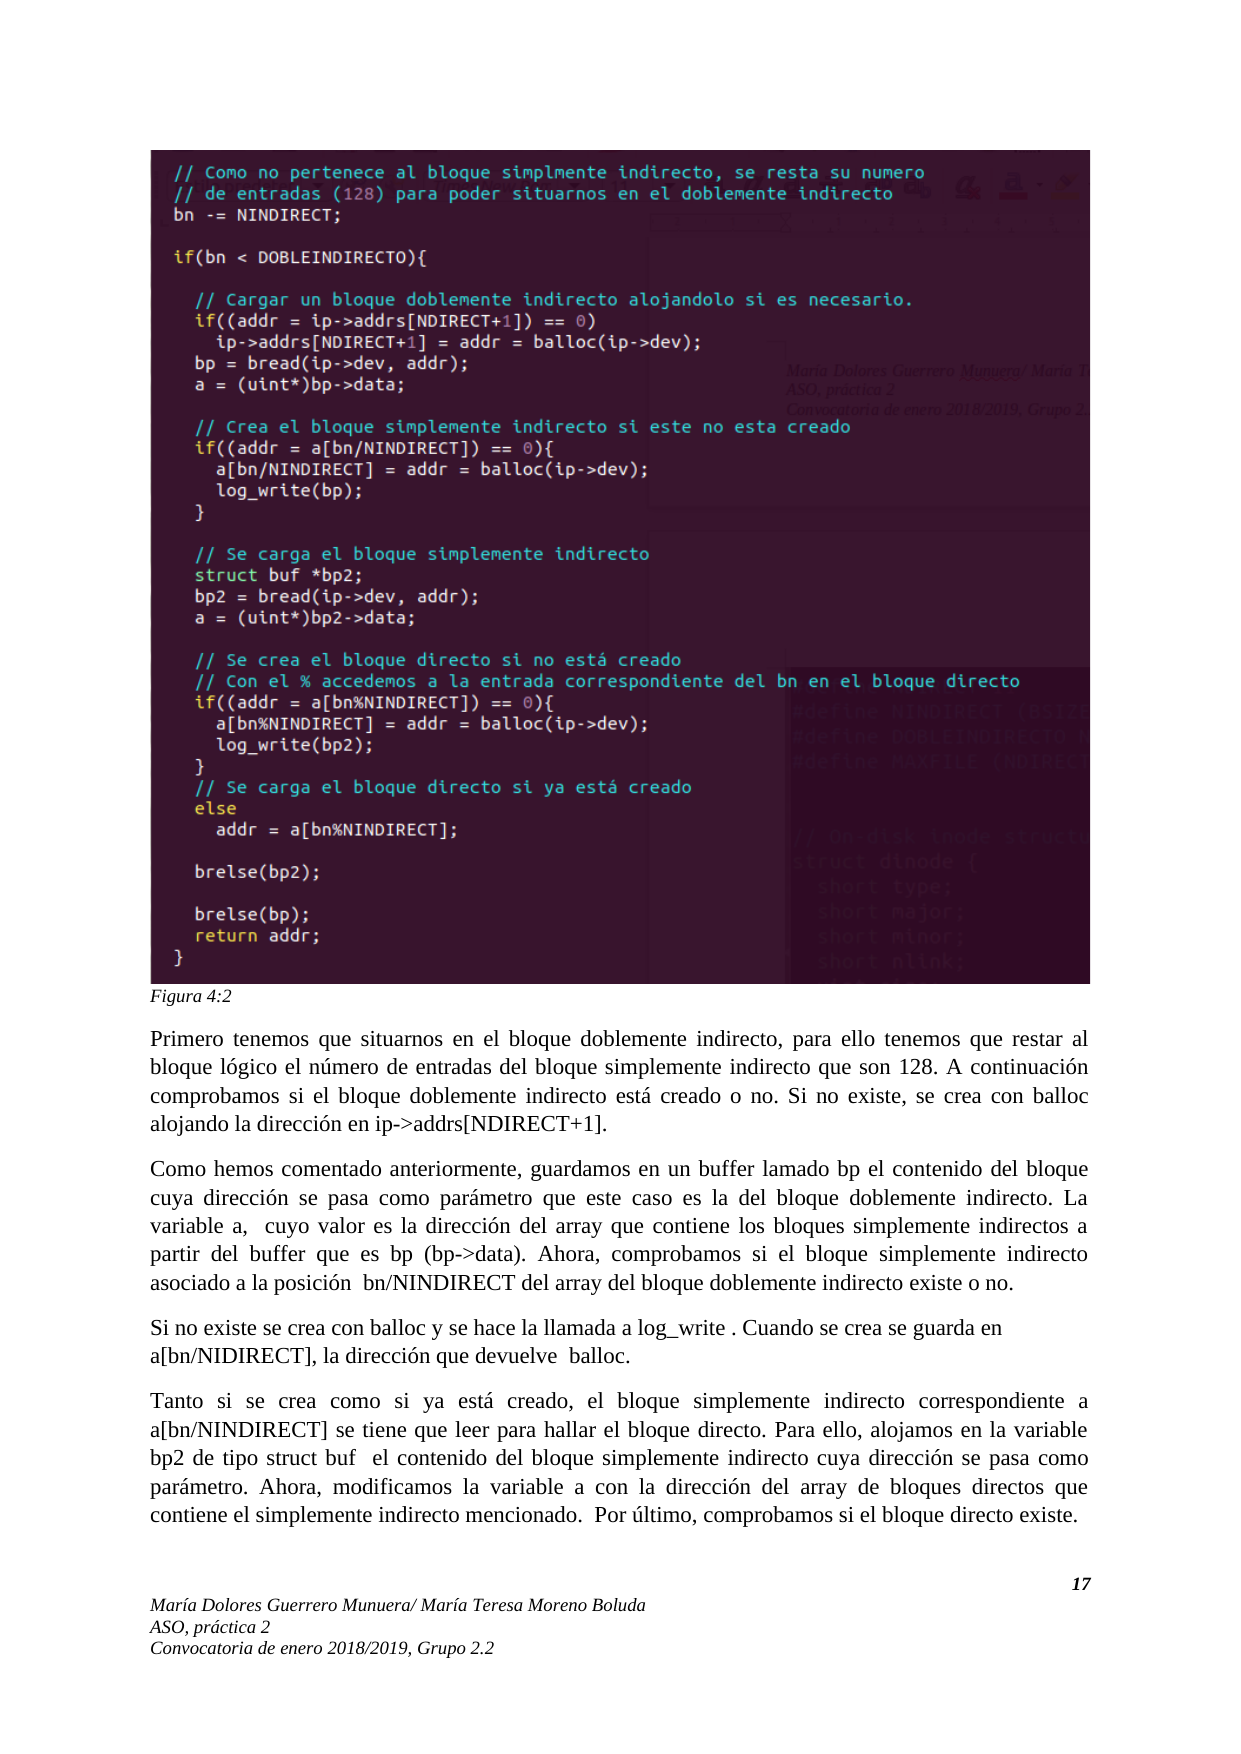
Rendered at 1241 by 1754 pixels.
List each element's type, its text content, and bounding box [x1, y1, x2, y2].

text Como hemos comentado anteriormente, guardamos en un buffer lamado bp el contenido del bloque cuya dirección se pasa como parámetro que este caso es la del bloque doblemente indirecto. La variable a, cuyo valor es la dirección del array que contiene los bloques simplemente indirectos a partir del buffer que es bp (bp->data). Ahora, comprobamos si el bloque simplemente indirecto asociado a la posición bn/NINDIRECT del array del bloque doblemente indirecto existe o no. [150, 1155, 1090, 1295]
text Tanto si se crea como si ya está creado, el bloque simplemente indirecto correspondiente a a[bn/NINDIRECT] se tiene que leer para hallar el bloque directo. Para ello, alojamos en la variable bp2 de tipo struct buf el contenido del bloque simplemente indirecto cuya dirección se pasa como parámetro. Ahora, modificamos la variable a con la dirección del array de bloques directos que contiene el simplemente indirecto mencionado. Por último, comprobamos si el bloque directo existe. [150, 1388, 1090, 1528]
text Primero tenemos que situarnos en el bloque doblemente indirecto, para ello tenemos que restar al bloque lógico el número de entradas del bloque simplemente indirecto que son 128. A continuación comprobamos si el bloque doblemente indirecto está creado o no. Si no existe, se crea con balloc alojando la dirección en ip->addrs[NDIRECT+1]. [150, 1025, 1090, 1136]
text Si no existe se crea con balloc y se hace la llamada a log_write . Cuando se crea se guarda en [150, 1314, 1090, 1340]
text Figura 4:2 [150, 984, 1090, 1006]
text a[bn/NIDIRECT], la dirección que devuelve balloc. [150, 1342, 1090, 1369]
picture [150, 150, 1091, 984]
